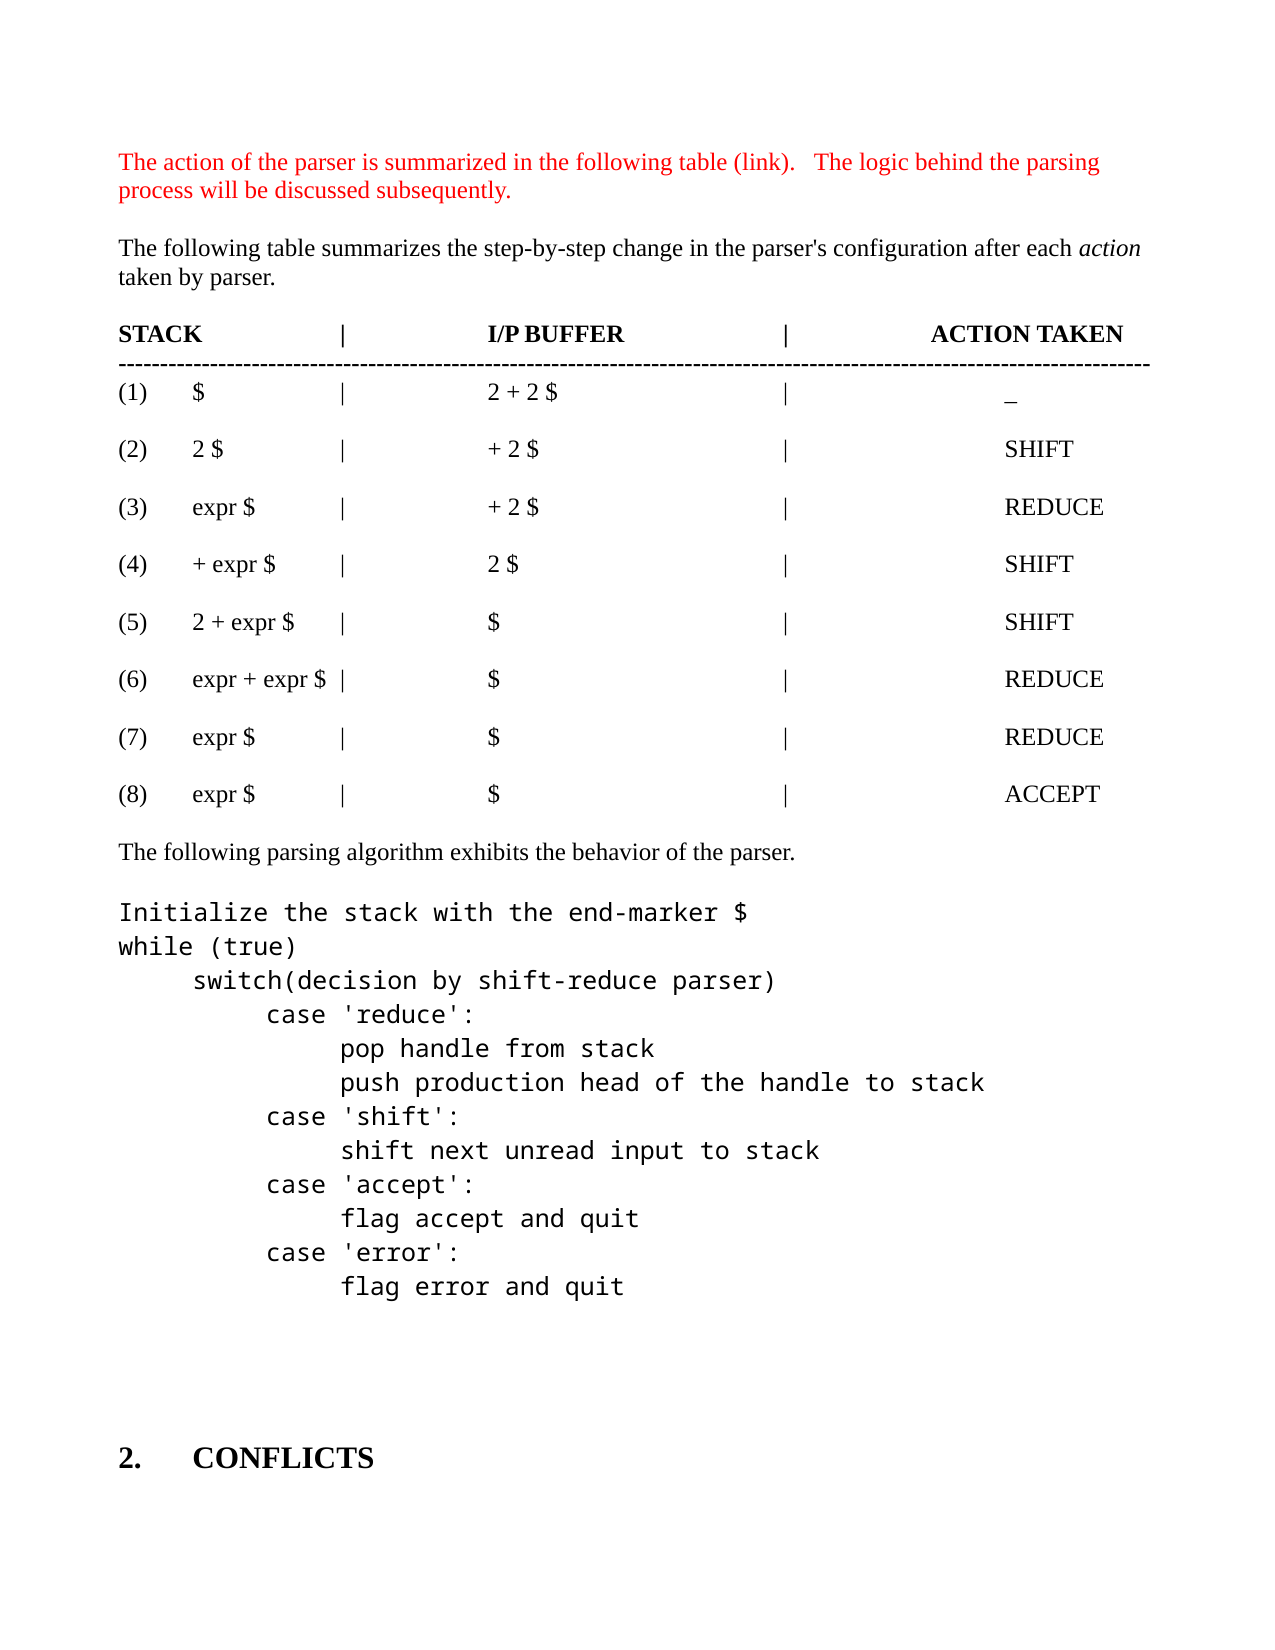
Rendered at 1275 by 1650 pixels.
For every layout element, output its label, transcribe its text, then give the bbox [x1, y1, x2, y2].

text (7) expr $ | $ | REDUCE [118, 722, 1157, 751]
text The following parsing algorithm exhibits the behavior of the parser. [118, 837, 1157, 866]
text push production head of the handle to stack [118, 1065, 1157, 1099]
text (8) expr $ | $ | ACCEPT [118, 779, 1157, 808]
text case 'error': [118, 1235, 1157, 1269]
text ---------------------------------------------------------------------------------------------------------------------------- [118, 348, 1157, 377]
text flag error and quit [118, 1269, 1157, 1303]
text The following table summarizes the step-by-step change in the parser's configuration after each action taken by parser. [118, 233, 1157, 291]
text (3) expr $ | + 2 $ | REDUCE [118, 492, 1157, 521]
text (4) + expr $ | 2 $ | SHIFT [118, 549, 1157, 578]
text flag accept and quit [118, 1201, 1157, 1235]
text 2. CONFLICTS [118, 1440, 1157, 1476]
text case 'reduce': [118, 997, 1157, 1031]
text The action of the parser is summarized in the following table (link). The logic behind the parsing process will be discussed subsequently. [118, 147, 1157, 204]
text Initialize the stack with the end-marker $ [118, 894, 1157, 928]
text pop handle from stack [118, 1031, 1157, 1065]
text (5) 2 + expr $ | $ | SHIFT [118, 607, 1157, 636]
text shift next unread input to stack [118, 1133, 1157, 1167]
text while (true) [118, 928, 1157, 962]
text (1) $ | 2 + 2 $ | _ [118, 377, 1157, 406]
text case 'accept': [118, 1167, 1157, 1201]
text STACK | I/P BUFFER | ACTION TAKEN [118, 319, 1157, 348]
text case 'shift': [118, 1099, 1157, 1133]
text (2) 2 $ | + 2 $ | SHIFT [118, 434, 1157, 463]
text switch(decision by shift-reduce parser) [118, 962, 1157, 997]
text (6) expr + expr $ | $ | REDUCE [118, 664, 1157, 693]
